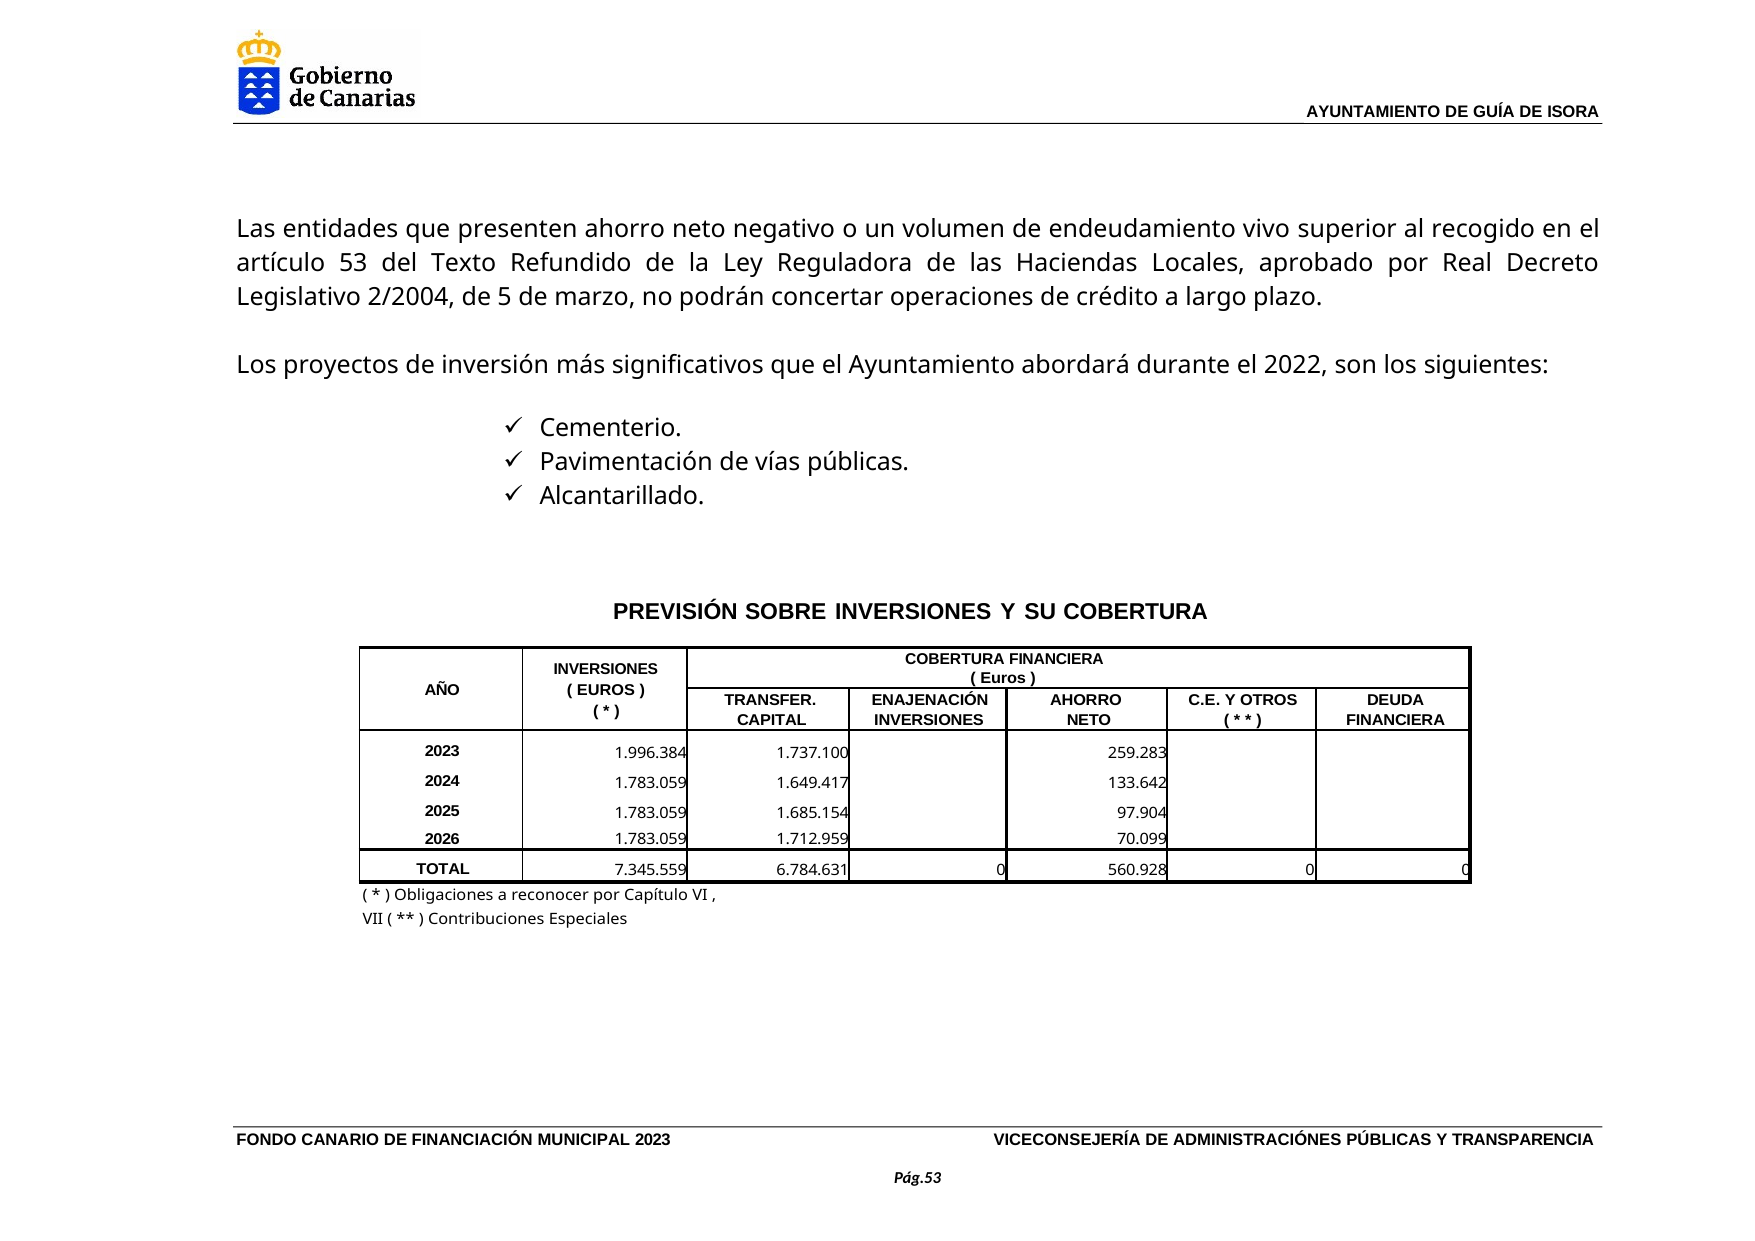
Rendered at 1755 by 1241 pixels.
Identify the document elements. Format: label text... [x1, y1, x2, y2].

table_cell 1.649.417 [688, 763, 848, 793]
table_cell [1168, 731, 1315, 848]
table_cell 7.345.559 [523, 851, 686, 880]
table_cell DEUDA FINANCIERA [1317, 689, 1468, 728]
table_cell 70.099 [1008, 823, 1166, 848]
table_cell 2024 [360, 763, 522, 793]
table_cell 1.783.059 [523, 793, 686, 823]
table_cell 1.712.959 [688, 823, 848, 848]
list Pavimentación de vías públicas. [503, 444, 1636, 478]
table_cell 2025 [360, 793, 522, 823]
table_cell 1.737.100 [688, 731, 848, 763]
table_cell 97.904 [1008, 793, 1166, 823]
table_header AÑO [360, 649, 522, 728]
table_cell 0 [1168, 851, 1315, 880]
table_cell 1.783.059 [523, 823, 686, 848]
table_cell 2023 [360, 731, 522, 763]
table_cell 2026 [360, 823, 522, 848]
table_header COBERTURA FINANCIERA ( Euros ) [688, 649, 1468, 687]
table_cell 1.685.154 [688, 793, 848, 823]
table_cell 133.642 [1008, 763, 1166, 793]
table_cell 1.996.384 [523, 731, 686, 763]
text Las entidades que presenten ahorro neto negativo o un volumen de endeudamiento vivo superior al recogido en el artículo 53 del Texto Refundido de la Ley Reguladora de las Haciendas Locales, aprobado por Real Decreto Legislativo 2/2004, de 5 de marzo, no podrán concertar operaciones de crédito a largo plazo. [236, 211, 1600, 313]
table_cell C.E. Y OTROS ( * * ) [1168, 689, 1315, 728]
table_cell AHORRO NETO [1008, 689, 1166, 728]
table_cell 6.784.631 [688, 851, 848, 880]
list Cementerio. [503, 410, 1636, 444]
text PREVISIÓN SOBRE INVERSIONES Y SU COBERTURA [613, 598, 1636, 624]
table_cell TRANSFER. CAPITAL [688, 689, 848, 728]
table_cell 0 [1317, 851, 1468, 880]
table_cell 0 [850, 851, 1005, 880]
table_cell [850, 731, 1005, 848]
table_cell TOTAL [360, 851, 522, 880]
table_cell ENAJENACIÓN INVERSIONES [850, 689, 1005, 728]
text ( * ) Obligaciones a reconocer por Capítulo VI , VII ( ** ) Contribuciones Especiales [362, 884, 722, 929]
table_cell 560.928 [1008, 851, 1166, 880]
table_cell 1.783.059 [523, 763, 686, 793]
table_header INVERSIONES ( EUROS ) ( * ) [523, 649, 686, 728]
list Alcantarillado. [503, 478, 1636, 512]
table_cell [1317, 731, 1468, 848]
table_cell 259.283 [1008, 731, 1166, 763]
text Los proyectos de inversión más significativos que el Ayuntamiento abordará durante el 2022, son los siguientes: [236, 347, 1636, 381]
